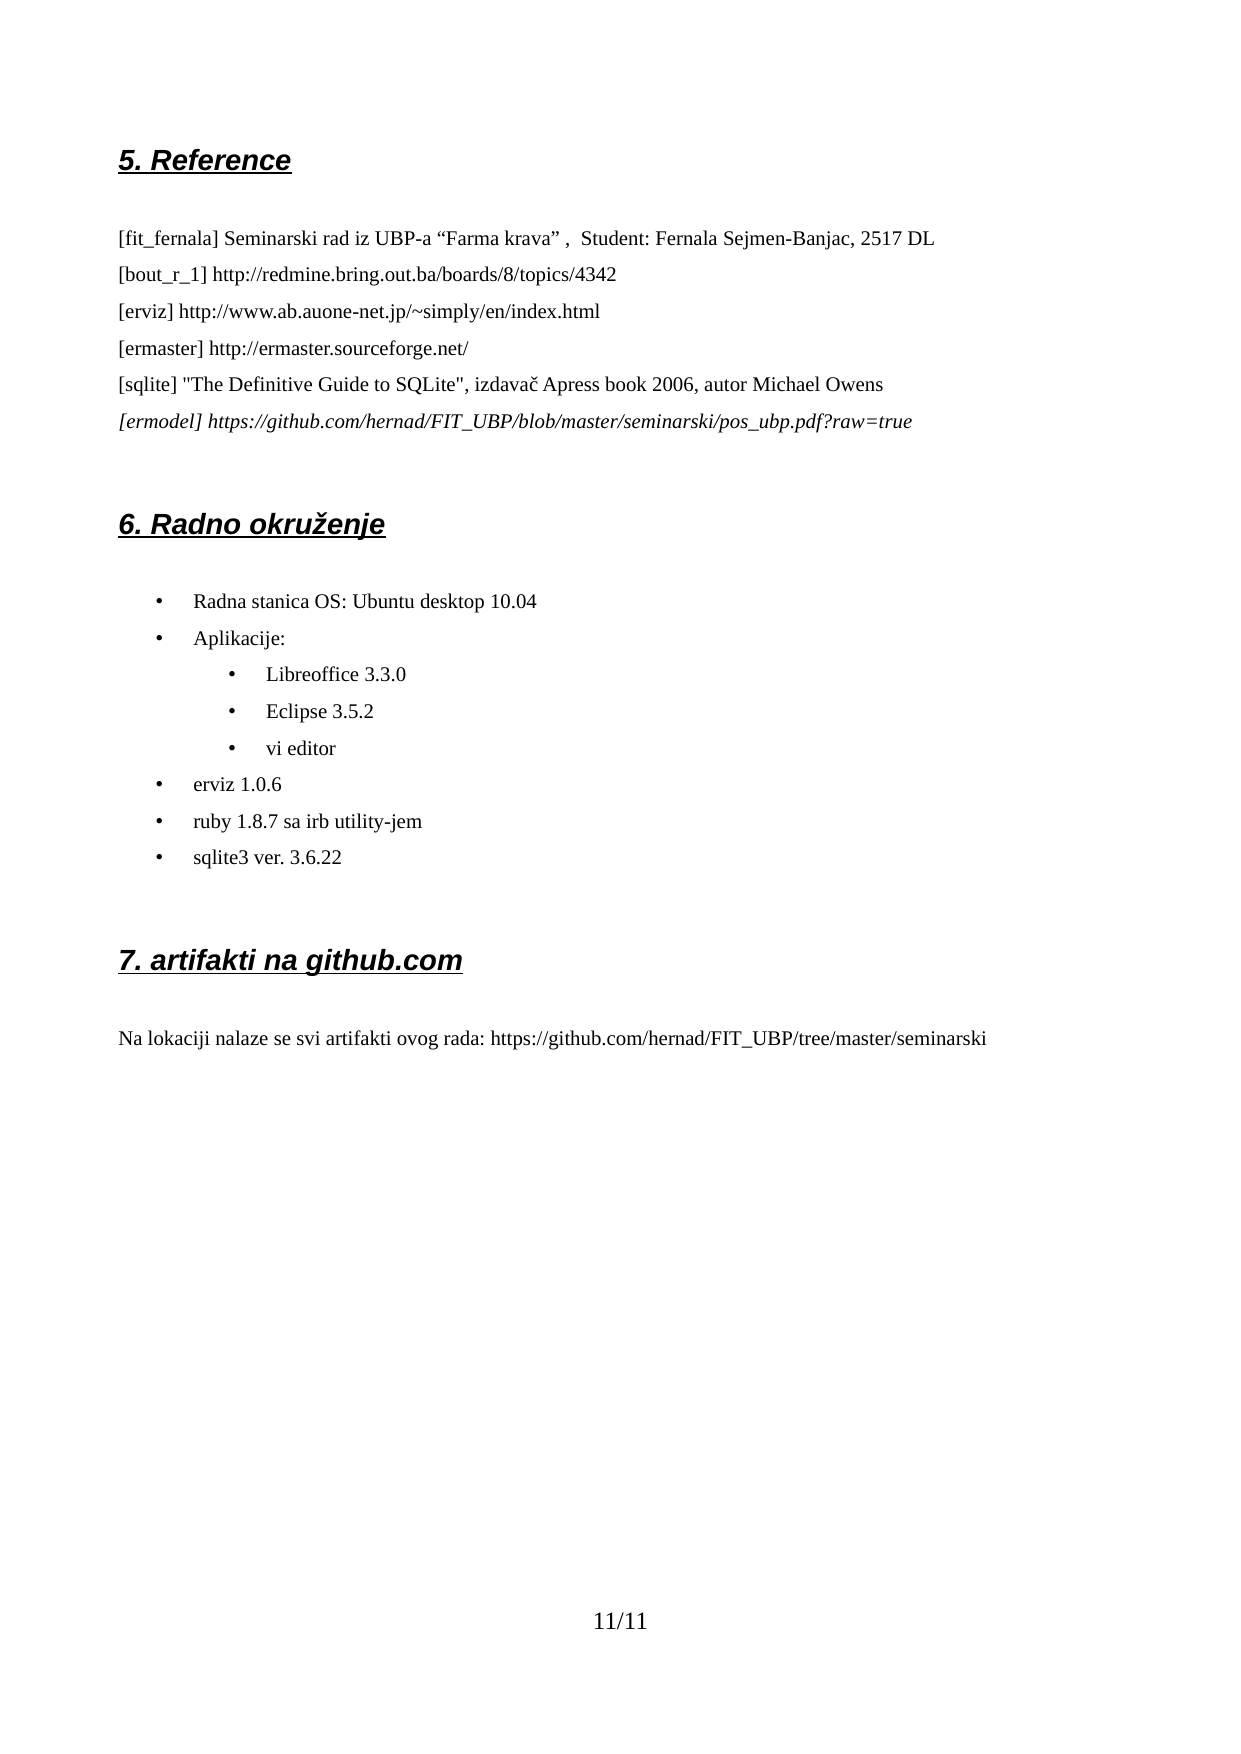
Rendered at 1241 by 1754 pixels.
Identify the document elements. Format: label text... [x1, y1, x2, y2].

subtitle 7. artifakti na github.com [118, 943, 1122, 977]
text [bout_r_1] http://redmine.bring.out.ba/boards/8/topics/4342 [118, 262, 1122, 286]
list sqlite3 ver. 3.6.22 [156, 845, 1122, 869]
text Na lokaciji nalaze se svi artifakti ovog rada: https://github.com/hernad/FIT_UBP/tree/master/seminarski [118, 1026, 1122, 1050]
list Aplikacije: [156, 626, 1122, 650]
text [erviz] http://www.ab.auone-net.jp/~simply/en/index.html [118, 299, 1122, 323]
list vi editor [228, 736, 1122, 759]
list ruby 1.8.7 sa irb utility-jem [156, 809, 1122, 833]
text [ermaster] http://ermaster.sourceforge.net/ [118, 335, 1122, 359]
list Libreoffice 3.3.0 [228, 662, 1122, 686]
list Eclipse 3.5.2 [228, 699, 1122, 723]
list erviz 1.0.6 [156, 772, 1122, 796]
subtitle 5. Reference [118, 143, 1122, 177]
subtitle 6. Radno okruženje [118, 507, 1122, 540]
list Radna stanica OS: Ubuntu desktop 10.04 [156, 589, 1122, 613]
text [ermodel] https://github.com/hernad/FIT_UBP/blob/master/seminarski/pos_ubp.pdf?raw=true [118, 408, 1122, 433]
text [sqlite] "The Definitive Guide to SQLite", izdavač Apress book 2006, autor Michael Owens [118, 372, 1122, 396]
text [fit_fernala] Seminarski rad iz UBP-a “Farma krava” , Student: Fernala Sejmen-Banjac, 2517 DL [118, 226, 1122, 250]
